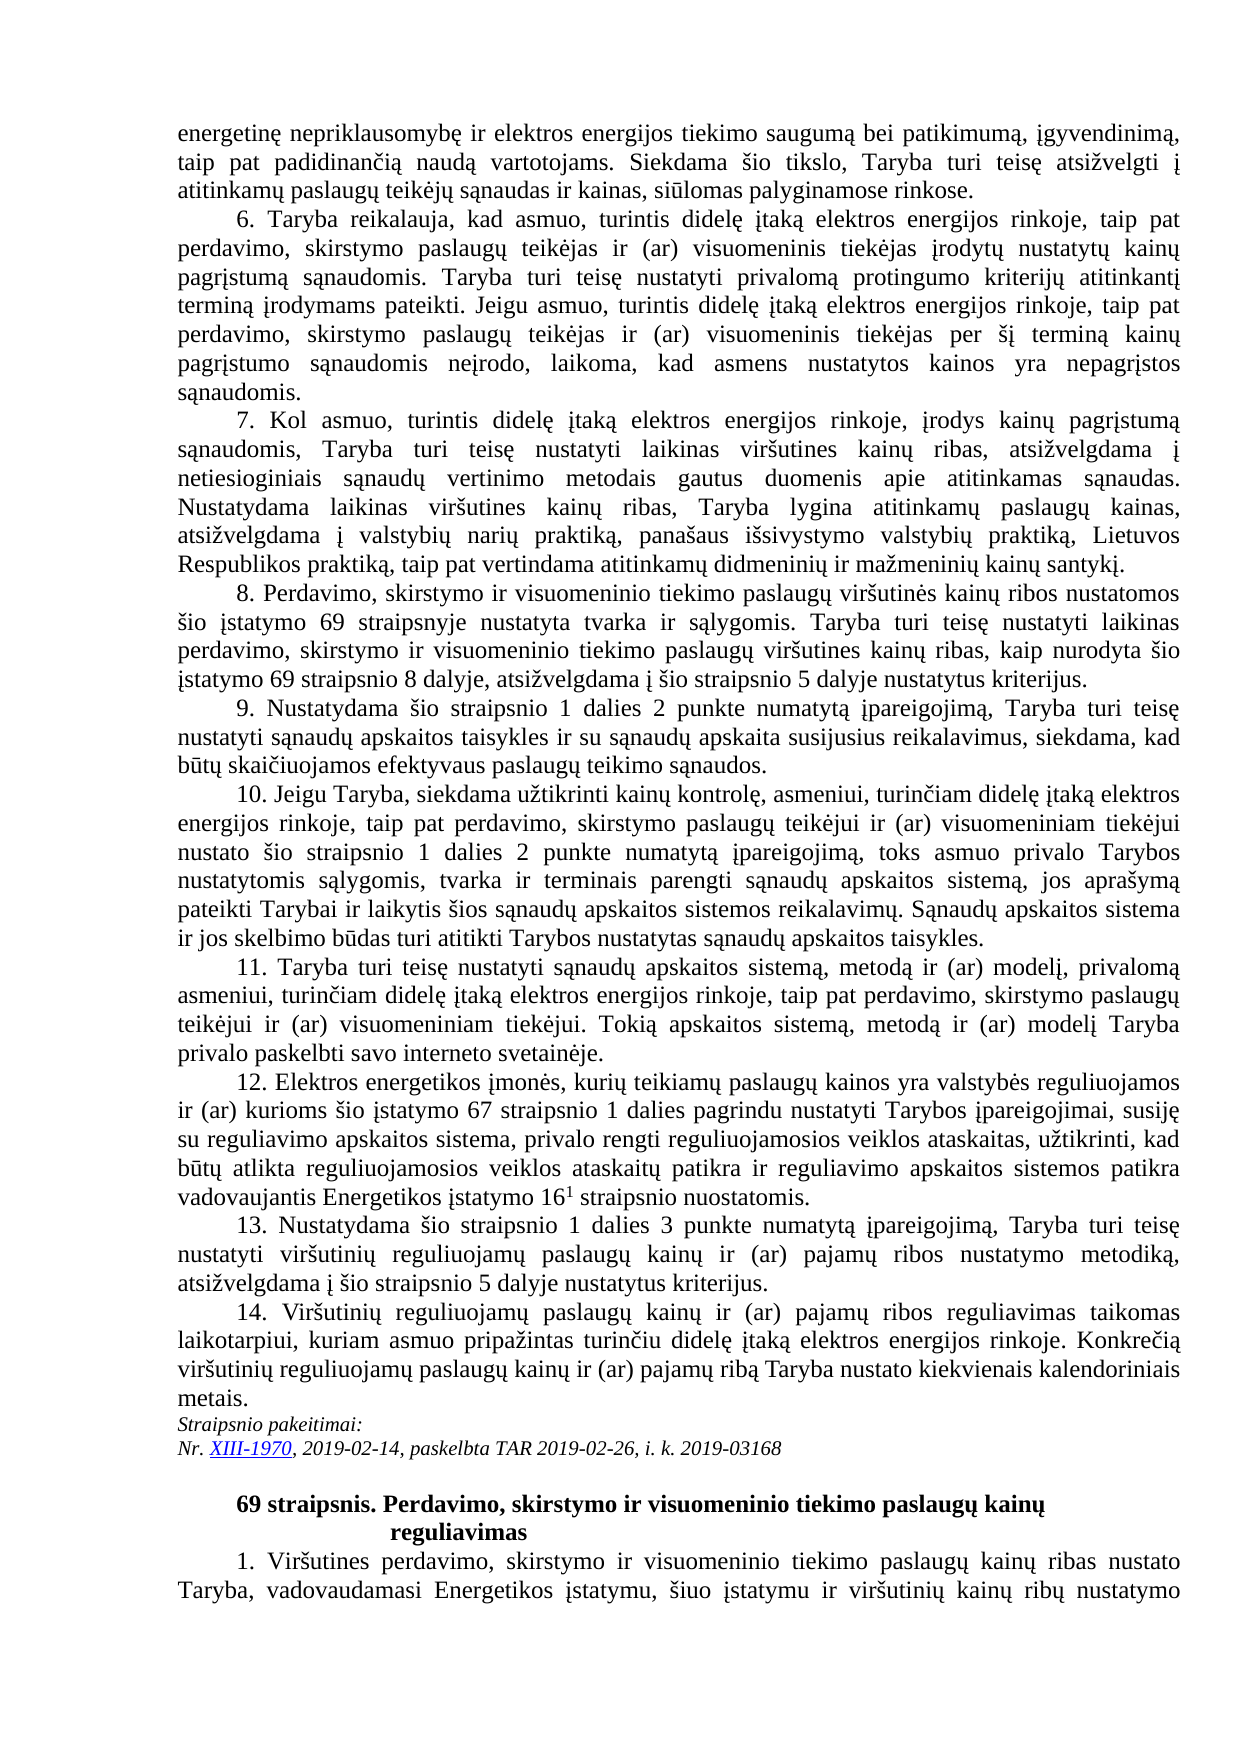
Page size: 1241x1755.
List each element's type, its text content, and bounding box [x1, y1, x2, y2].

text 1. Viršutines perdavimo, skirstymo ir visuomeninio tiekimo paslaugų kainų ribas nustato Taryba, vadovaudamasi Energetikos įstatymu, šiuo įstatymu ir viršutinių kainų ribų nustatymo [177, 1546, 1181, 1604]
text 69 straipsnis. Perdavimo, skirstymo ir visuomeninio tiekimo paslaugų kainų reguliavimas [236, 1489, 1181, 1546]
text 12. Elektros energetikos įmonės, kurių teikiamų paslaugų kainos yra valstybės reguliuojamos ir (ar) kurioms šio įstatymo 67 straipsnio 1 dalies pagrindu nustatyti Tarybos įpareigojimai, susiję su reguliavimo apskaitos sistema, privalo rengti reguliuojamosios veiklos ataskaitas, užtikrinti, kad būtų atlikta reguliuojamosios veiklos ataskaitų patikra ir reguliavimo apskaitos sistemos patikra vadovaujantis Energetikos įstatymo 161 straipsnio nuostatomis. [177, 1067, 1181, 1211]
text 14. Viršutinių reguliuojamų paslaugų kainų ir (ar) pajamų ribos reguliavimas taikomas laikotarpiui, kuriam asmuo pripažintas turinčiu didelę įtaką elektros energijos rinkoje. Konkrečią viršutinių reguliuojamų paslaugų kainų ir (ar) pajamų ribą Taryba nustato kiekvienais kalendoriniais metais. [177, 1297, 1181, 1412]
text 9. Nustatydama šio straipsnio 1 dalies 2 punkte numatytą įpareigojimą, Taryba turi teisę nustatyti sąnaudų apskaitos taisykles ir su sąnaudų apskaita susijusius reikalavimus, siekdama, kad būtų skaičiuojamos efektyvaus paslaugų teikimo sąnaudos. [177, 693, 1181, 779]
text Straipsnio pakeitimai: [177, 1412, 1181, 1436]
text 11. Taryba turi teisę nustatyti sąnaudų apskaitos sistemą, metodą ir (ar) modelį, privalomą asmeniui, turinčiam didelę įtaką elektros energijos rinkoje, taip pat perdavimo, skirstymo paslaugų teikėjui ir (ar) visuomeniniam tiekėjui. Tokią apskaitos sistemą, metodą ir (ar) modelį Taryba privalo paskelbti savo interneto svetainėje. [177, 952, 1181, 1067]
text 7. Kol asmuo, turintis didelę įtaką elektros energijos rinkoje, įrodys kainų pagrįstumą sąnaudomis, Taryba turi teisę nustatyti laikinas viršutines kainų ribas, atsižvelgdama į netiesioginiais sąnaudų vertinimo metodais gautus duomenis apie atitinkamas sąnaudas. Nustatydama laikinas viršutines kainų ribas, Taryba lygina atitinkamų paslaugų kainas, atsižvelgdama į valstybių narių praktiką, panašaus išsivystymo valstybių praktiką, Lietuvos Respublikos praktiką, taip pat vertindama atitinkamų didmeninių ir mažmeninių kainų santykį. [177, 406, 1181, 578]
text 8. Perdavimo, skirstymo ir visuomeninio tiekimo paslaugų viršutinės kainų ribos nustatomos šio įstatymo 69 straipsnyje nustatyta tvarka ir sąlygomis. Taryba turi teisę nustatyti laikinas perdavimo, skirstymo ir visuomeninio tiekimo paslaugų viršutines kainų ribas, kaip nurodyta šio įstatymo 69 straipsnio 8 dalyje, atsižvelgdama į šio straipsnio 5 dalyje nustatytus kriterijus. [177, 578, 1181, 693]
text 10. Jeigu Taryba, siekdama užtikrinti kainų kontrolę, asmeniui, turinčiam didelę įtaką elektros energijos rinkoje, taip pat perdavimo, skirstymo paslaugų teikėjui ir (ar) visuomeniniam tiekėjui nustato šio straipsnio 1 dalies 2 punkte numatytą įpareigojimą, toks asmuo privalo Tarybos nustatytomis sąlygomis, tvarka ir terminais parengti sąnaudų apskaitos sistemą, jos aprašymą pateikti Tarybai ir laikytis šios sąnaudų apskaitos sistemos reikalavimų. Sąnaudų apskaitos sistema ir jos skelbimo būdas turi atitikti Tarybos nustatytas sąnaudų apskaitos taisykles. [177, 779, 1181, 952]
text 6. Taryba reikalauja, kad asmuo, turintis didelę įtaką elektros energijos rinkoje, taip pat perdavimo, skirstymo paslaugų teikėjas ir (ar) visuomeninis tiekėjas įrodytų nustatytų kainų pagrįstumą sąnaudomis. Taryba turi teisę nustatyti privalomą protingumo kriterijų atitinkantį terminą įrodymams pateikti. Jeigu asmuo, turintis didelę įtaką elektros energijos rinkoje, taip pat perdavimo, skirstymo paslaugų teikėjas ir (ar) visuomeninis tiekėjas per šį terminą kainų pagrįstumo sąnaudomis neįrodo, laikoma, kad asmens nustatytos kainos yra nepagrįstos sąnaudomis. [177, 204, 1181, 406]
text energetinę nepriklausomybę ir elektros energijos tiekimo saugumą bei patikimumą, įgyvendinimą, taip pat padidinančią naudą vartotojams. Siekdama šio tikslo, Taryba turi teisę atsižvelgti į atitinkamų paslaugų teikėjų sąnaudas ir kainas, siūlomas palyginamose rinkose. [177, 118, 1181, 204]
text Nr. XIII-1970, 2019-02-14, paskelbta TAR 2019-02-26, i. k. 2019-03168 [177, 1436, 1181, 1460]
text 13. Nustatydama šio straipsnio 1 dalies 3 punkte numatytą įpareigojimą, Taryba turi teisę nustatyti viršutinių reguliuojamų paslaugų kainų ir (ar) pajamų ribos nustatymo metodiką, atsižvelgdama į šio straipsnio 5 dalyje nustatytus kriterijus. [177, 1211, 1181, 1297]
